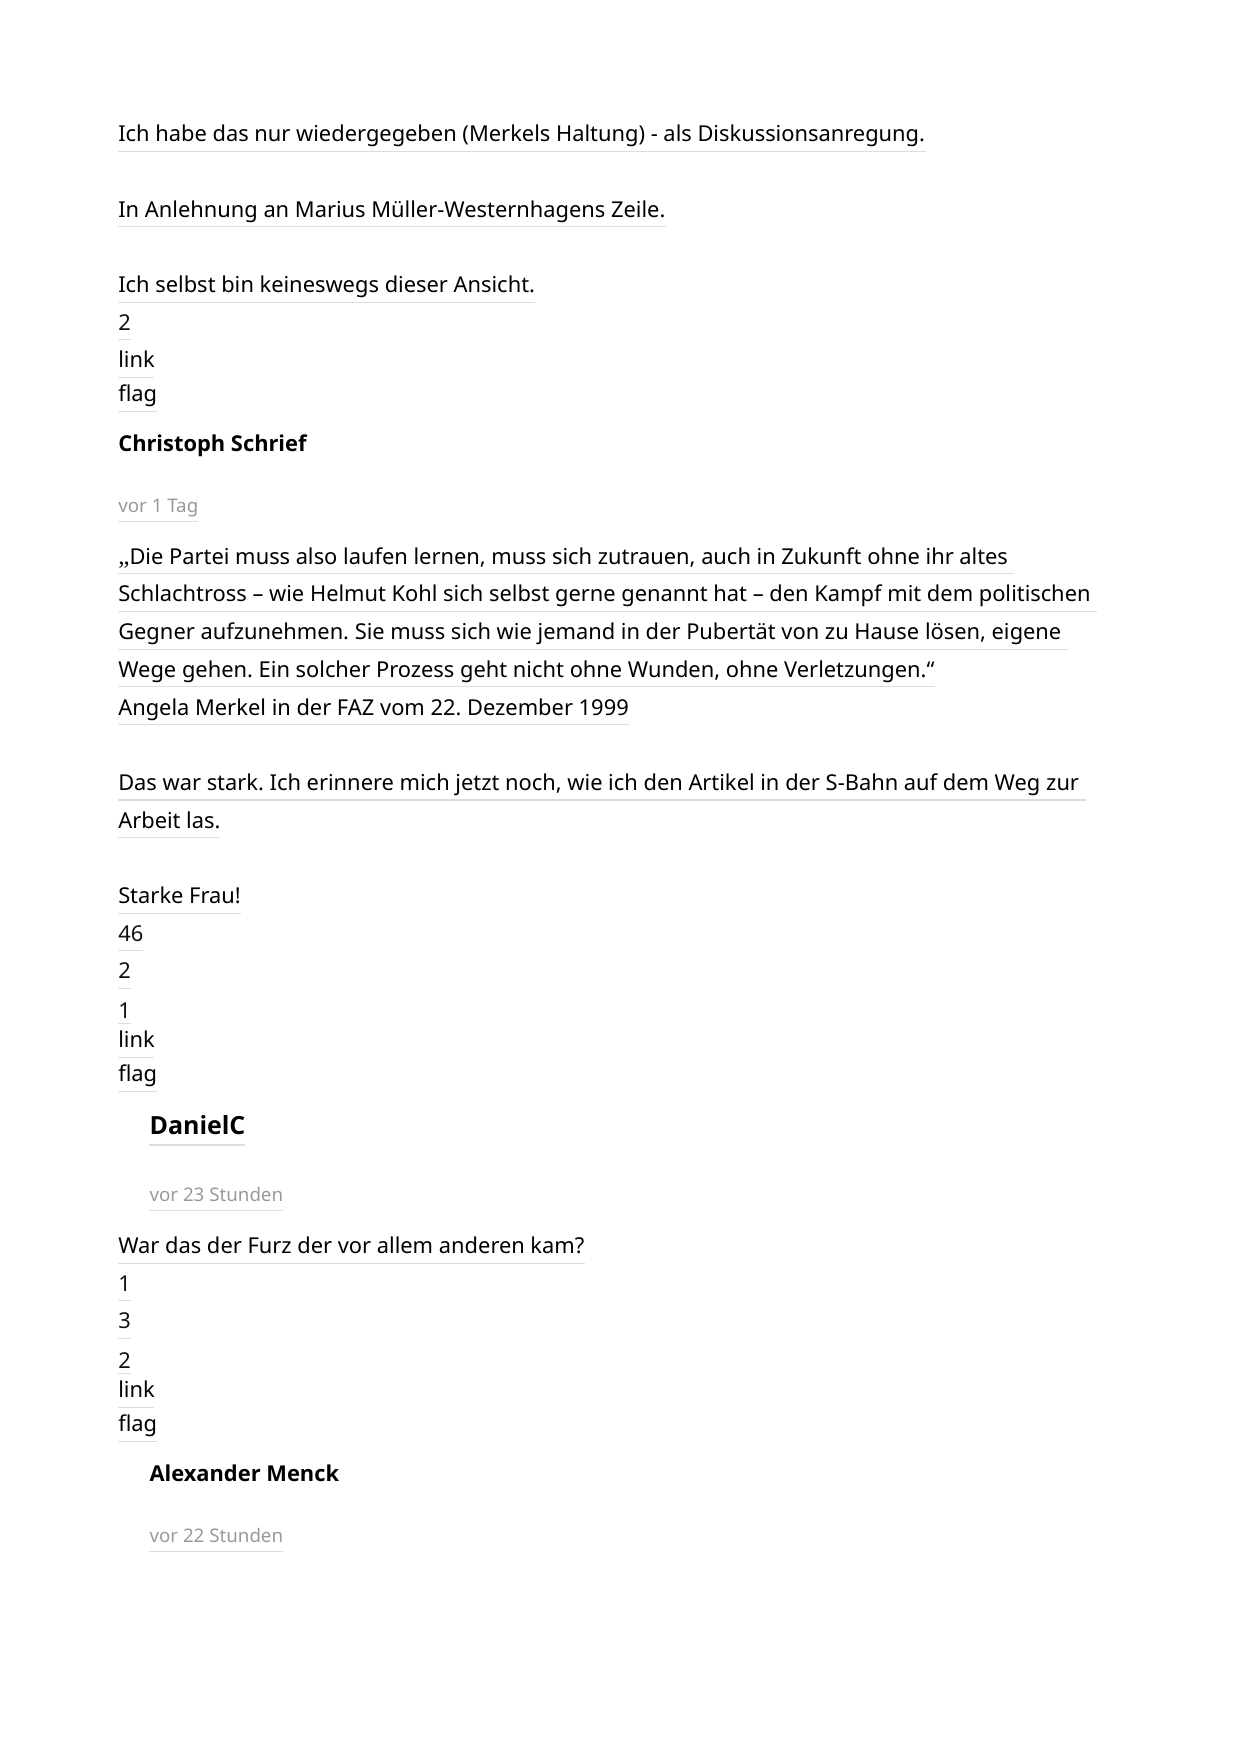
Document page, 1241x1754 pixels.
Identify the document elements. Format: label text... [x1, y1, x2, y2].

text vor 23 Stunden [149, 1181, 1117, 1211]
text 2 [118, 307, 1122, 340]
text Christoph Schrief [118, 427, 1122, 457]
text flag [118, 378, 1122, 412]
text vor 1 Tag [118, 492, 1117, 522]
text 2 [118, 955, 1122, 989]
text Alexander Menck [149, 1457, 1122, 1487]
text vor 22 Stunden [149, 1522, 1117, 1552]
text link [118, 1024, 1122, 1058]
text flag [118, 1058, 1122, 1092]
text „Die Partei muss also laufen lernen, muss sich zutrauen, auch in Zukunft ohne ihr altes Schlachtross – wie Helmut Kohl sich selbst gerne genannt hat – den Kampf mit dem politischen Gegner aufzunehmen. Sie muss sich wie jemand in der Pubertät von zu Hause lösen, eigene Wege gehen. Ein solcher Prozess geht nicht ohne Wunden, ohne Verletzungen.“ Angela Merkel in der FAZ vom 22. Dezember 1999 Das war stark. Ich erinnere mich jetzt noch, wie ich den Artikel in der S-Bahn auf dem Weg zur Arbeit las. Starke Frau! [118, 541, 1122, 914]
text 1 [118, 993, 1122, 1024]
text link [118, 1374, 1122, 1408]
text War das der Furz der vor allem anderen kam? [118, 1230, 1122, 1264]
text DanielC [149, 1108, 1122, 1146]
text link [118, 344, 1122, 378]
text 46 [118, 918, 1122, 951]
text 2 [118, 1343, 1122, 1374]
text 3 [118, 1305, 1122, 1339]
text Ich habe das nur wiedergegeben (Merkels Haltung) - als Diskussionsanregung. In Anlehnung an Marius Müller-Westernhagens Zeile. Ich selbst bin keineswegs dieser Ansicht. [118, 118, 1122, 303]
text flag [118, 1408, 1122, 1442]
text 1 [118, 1268, 1122, 1301]
